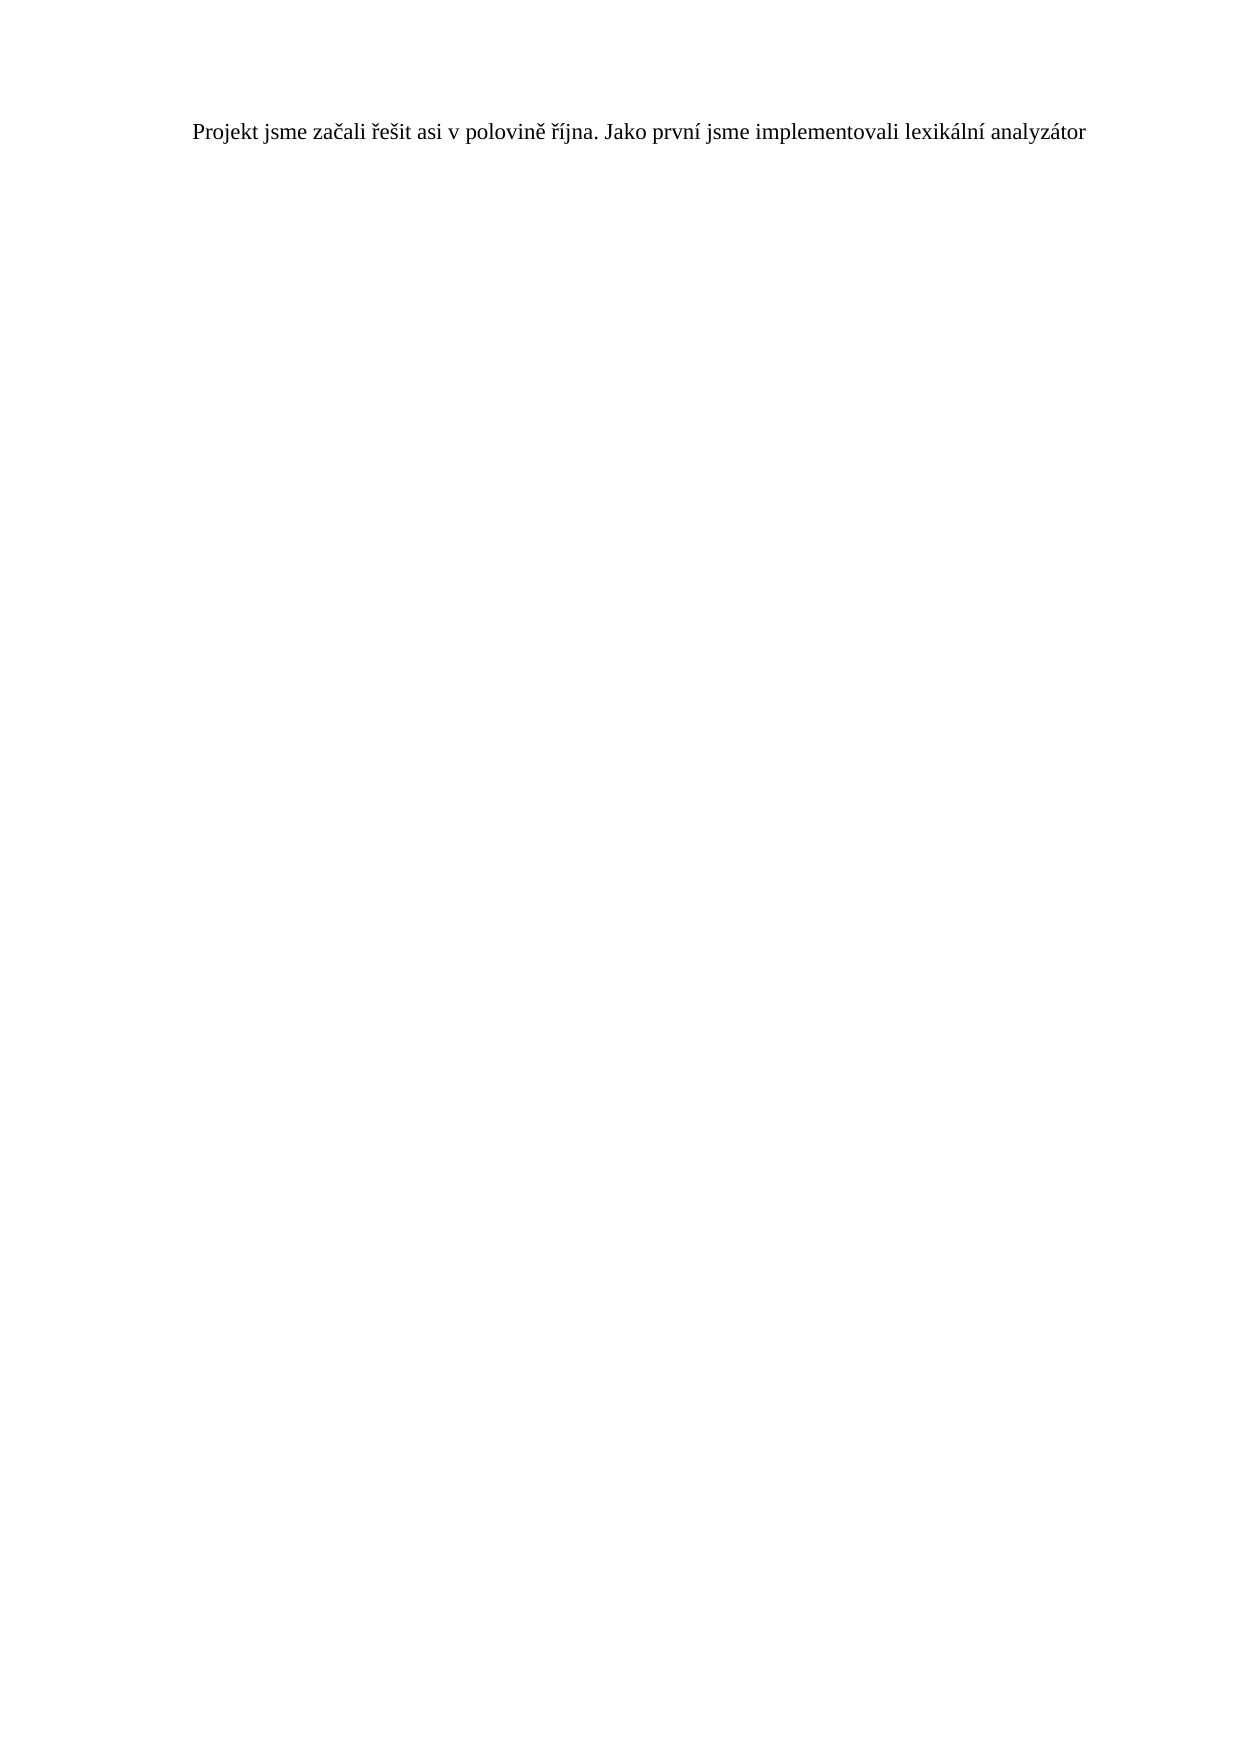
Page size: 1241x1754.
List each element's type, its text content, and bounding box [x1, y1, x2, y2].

text Projekt jsme začali řešit asi v polovině října. Jako první jsme implementovali lexikální analyzátor [192, 118, 1122, 144]
